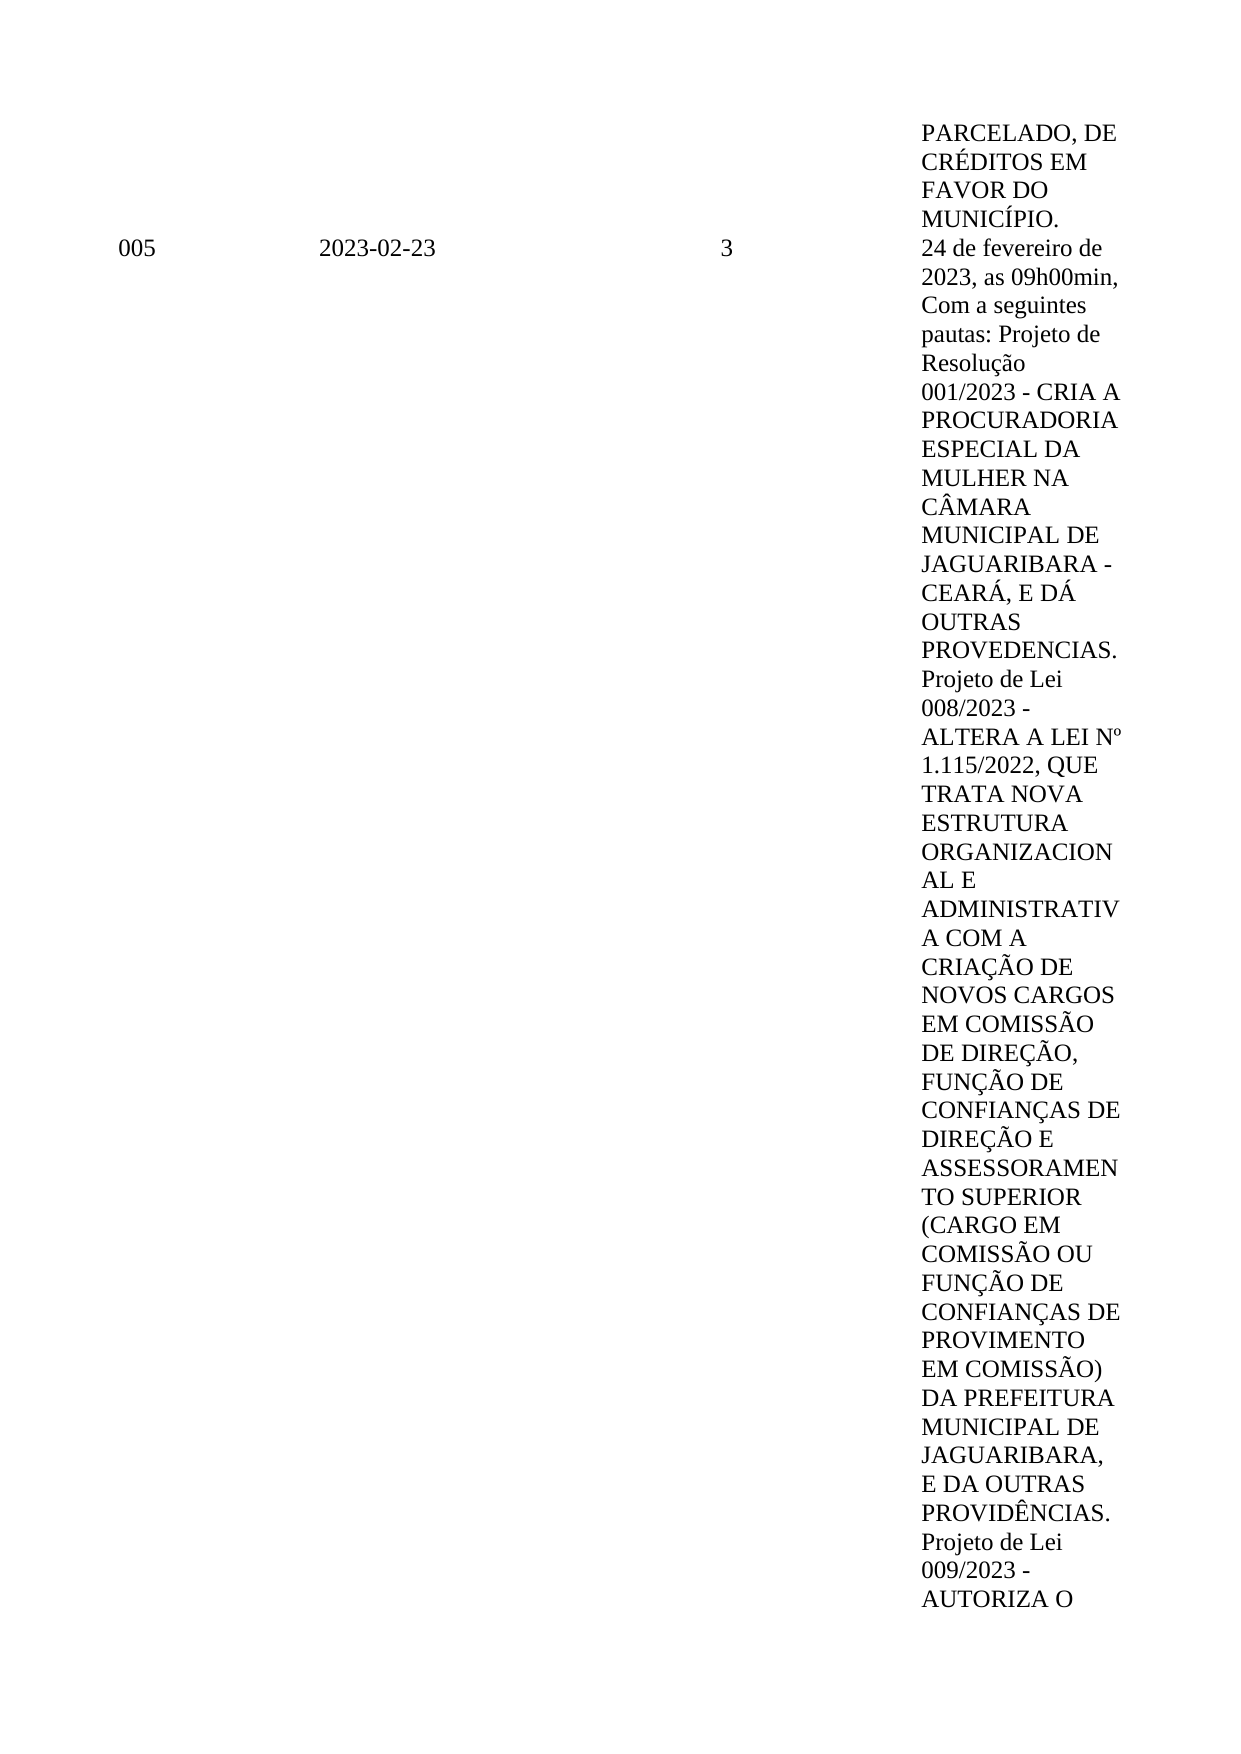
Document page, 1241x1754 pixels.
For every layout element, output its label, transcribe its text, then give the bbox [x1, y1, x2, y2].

table_cell PARCELADO, DE CRÉDITOS EM FAVOR DO MUNICÍPIO. [921, 118, 1122, 233]
table_cell [118, 118, 319, 233]
table_cell 3 [720, 233, 921, 1613]
table_cell [319, 118, 519, 233]
table_cell [520, 233, 720, 1613]
table_cell 24 de fevereiro de 2023, as 09h00min, Com a seguintes pautas: Projeto de Resolução 001/2023 - CRIA A PROCURADORIA ESPECIAL DA MULHER NA CÂMARA MUNICIPAL DE JAGUARIBARA - CEARÁ, E DÁ OUTRAS PROVEDENCIAS. Projeto de Lei 008/2023 -ALTERA A LEI Nº 1.115/2022, QUE TRATA NOVA ESTRUTURA ORGANIZACIONAL E ADMINISTRATIVA COM A CRIAÇÃO DE NOVOS CARGOS EM COMISSÃO DE DIREÇÃO, FUNÇÃO DE CONFIANÇAS DE DIREÇÃO E ASSESSORAMENTO SUPERIOR (CARGO EM COMISSÃO OU FUNÇÃO DE CONFIANÇAS DE PROVIMENTO EM COMISSÃO) DA PREFEITURA MUNICIPAL DE JAGUARIBARA, E DA OUTRAS PROVIDÊNCIAS. Projeto de Lei 009/2023 - AUTORIZA O [921, 233, 1122, 1613]
table_cell [720, 118, 921, 233]
table_cell [520, 118, 720, 233]
table_cell 2023-02-23 [319, 233, 519, 1613]
table_cell 005 [118, 233, 319, 1613]
